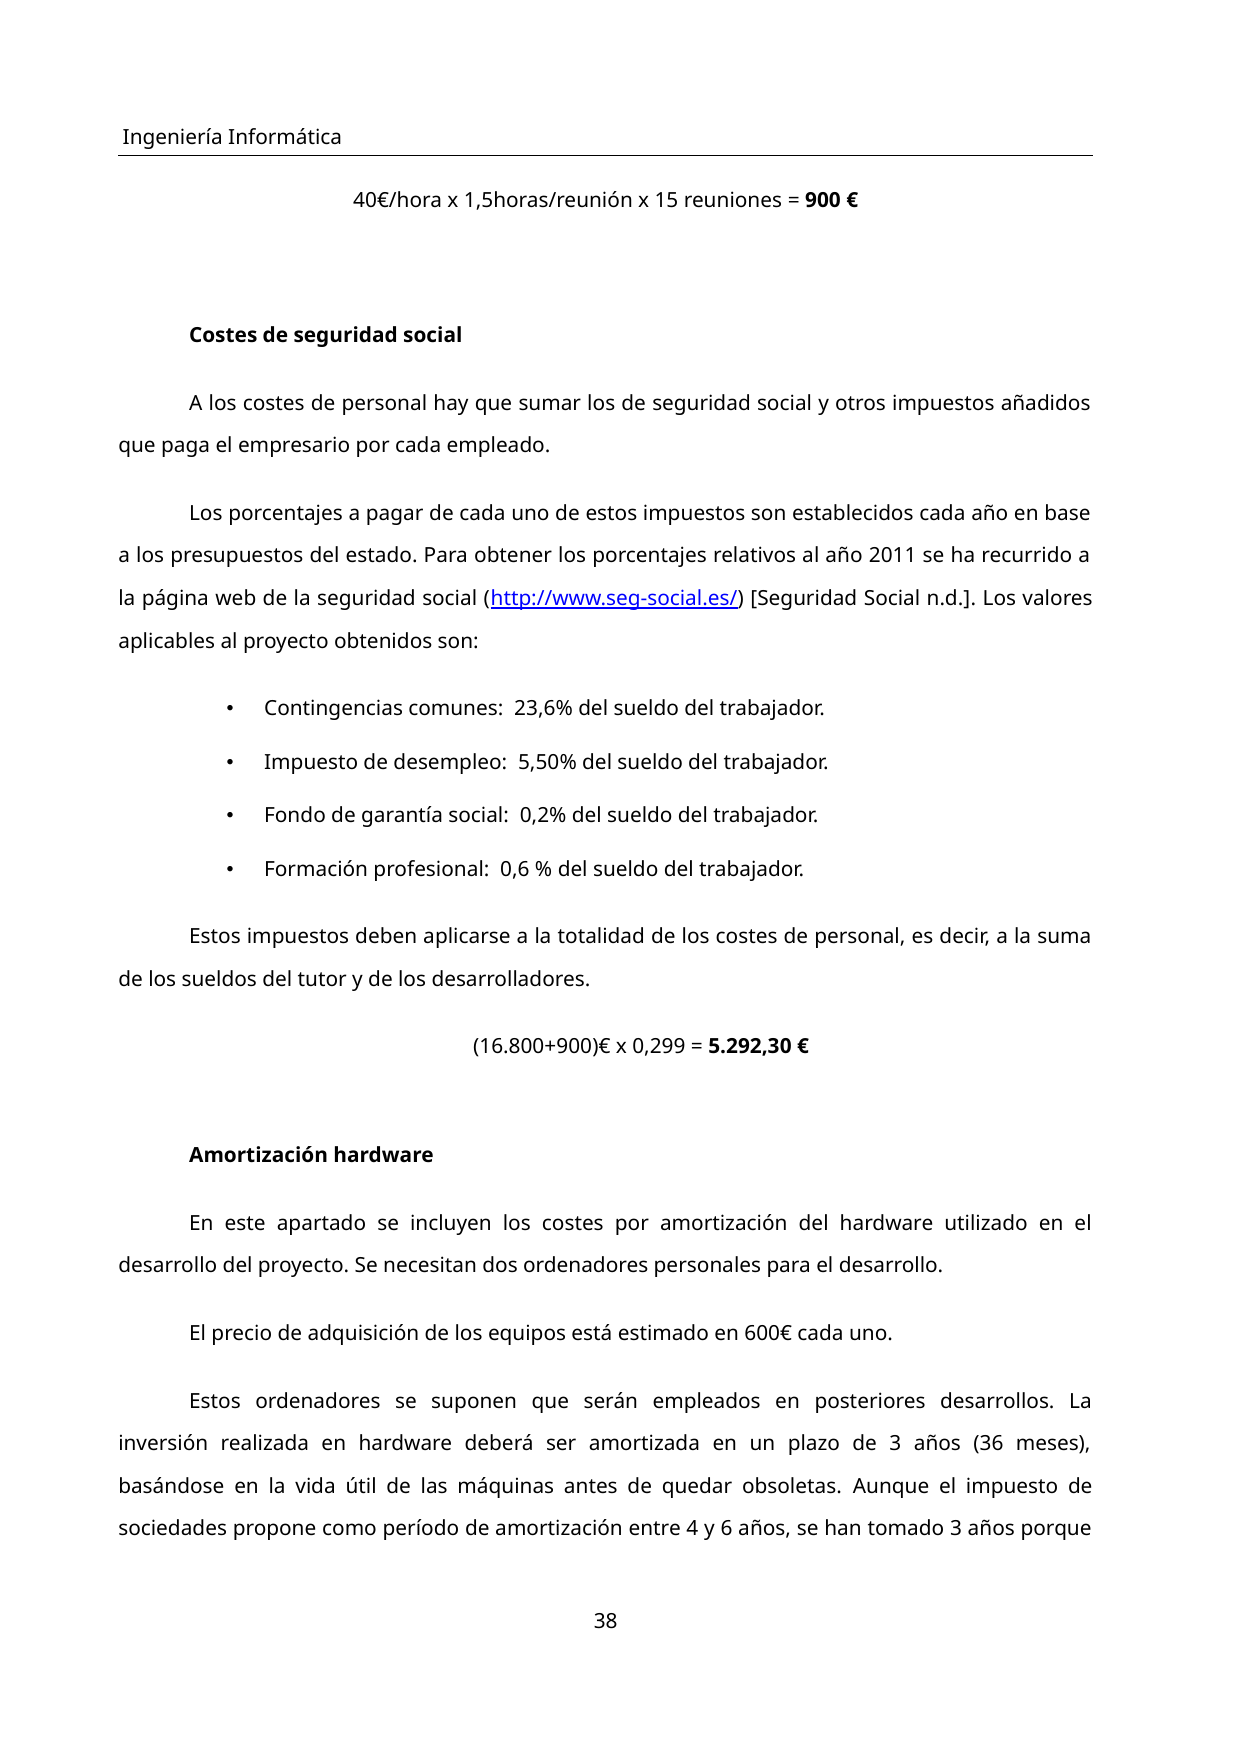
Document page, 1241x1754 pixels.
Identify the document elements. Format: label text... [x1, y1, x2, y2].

list Contingencias comunes: 23,6% del sueldo del trabajador. [156, 693, 1093, 722]
list Impuesto de desempleo: 5,50% del sueldo del trabajador. [156, 747, 1093, 775]
text A los costes de personal hay que sumar los de seguridad social y otros impuestos añadidos que paga el empresario por cada empleado. [118, 388, 1093, 459]
text El precio de adquisición de los equipos está estimado en 600€ cada uno. [118, 1318, 1093, 1347]
text Estos ordenadores se suponen que serán empleados en posteriores desarrollos. La inversión realizada en hardware deberá ser amortizada en un plazo de 3 años (36 meses), basándose en la vida útil de las máquinas antes de quedar obsoletas. Aunque el impuesto de sociedades propone como período de amortización entre 4 y 6 años, se han tomado 3 años porque [118, 1386, 1093, 1542]
list Fondo de garantía social: 0,2% del sueldo del trabajador. [156, 800, 1093, 829]
text Los porcentajes a pagar de cada uno de estos impuestos son establecidos cada año en base a los presupuestos del estado. Para obtener los porcentajes relativos al año 2011 se ha recurrido a la página web de la seguridad social (http://www.seg-social.es/) [Seguridad Social n.d.]. Los valores aplicables al proyecto obtenidos son: [118, 498, 1093, 654]
text Estos impuestos deben aplicarse a la totalidad de los costes de personal, es decir, a la suma de los sueldos del tutor y de los desarrolladores. [118, 921, 1093, 992]
list Formación profesional: 0,6 % del sueldo del trabajador. [156, 854, 1093, 882]
text Costes de seguridad social [118, 320, 1093, 348]
text Amortización hardware [118, 1140, 1093, 1169]
text (16.800+900)€ x 0,299 = 5.292,30 € [118, 1031, 1093, 1060]
text 40€/hora x 1,5horas/reunión x 15 reuniones = 900 € [118, 185, 1093, 213]
text En este apartado se incluyen los costes por amortización del hardware utilizado en el desarrollo del proyecto. Se necesitan dos ordenadores personales para el desarrollo. [118, 1208, 1093, 1279]
